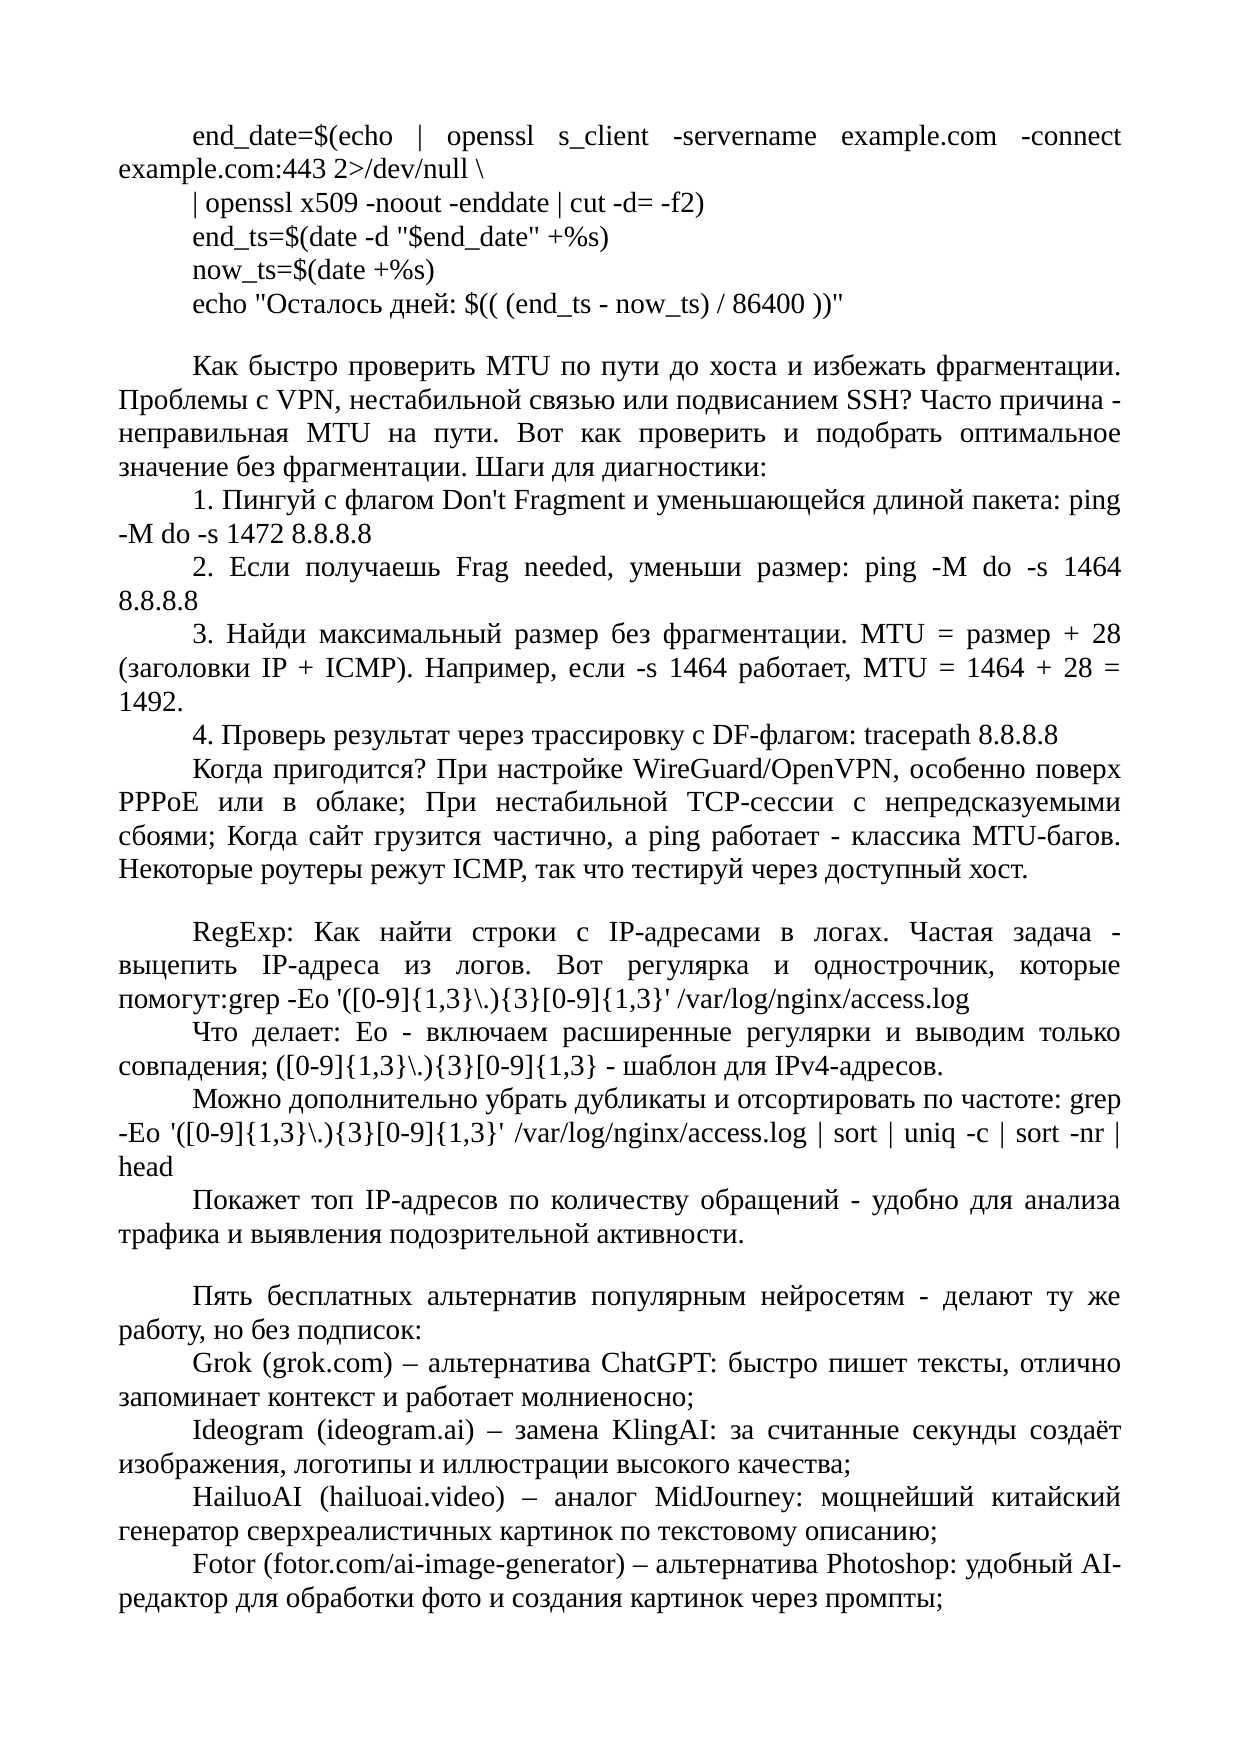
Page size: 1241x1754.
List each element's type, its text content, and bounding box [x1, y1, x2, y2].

text 3. Найди максимальный размер без фрагментации. MTU = размер + 28 (заголовки IP + ICMP). Например, если -s 1464 работает, MTU = 1464 + 28 = 1492. [118, 617, 1122, 717]
text echo "Осталось дней: $(( (end_ts - now_ts) / 86400 ))" [118, 286, 1122, 319]
text 1. Пингуй с флагом Don't Fragment и уменьшающейся длиной пакета: ping -M do -s 1472 8.8.8.8 [118, 482, 1122, 549]
text Что делает: Eo - включаем расширенные регулярки и выводим только совпадения; ([0-9]{1,3}\.){3}[0-9]{1,3} - шаблон для IPv4-адресов. [118, 1014, 1122, 1082]
text Можно дополнительно убрать дубликаты и отсортировать по частоте: grep -Eo '([0-9]{1,3}\.){3}[0-9]{1,3}' /var/log/nginx/access.log | sort | uniq -c | sort -nr | head [118, 1082, 1122, 1182]
text 2. Если получаешь Frag needed, уменьши размер: ping -M do -s 1464 8.8.8.8 [118, 549, 1122, 617]
text Пять бесплатных альтернатив популярным нейросетям - делают ту же работу, но без подписок: [118, 1278, 1122, 1345]
text Grok (grok.com) – альтернатива ChatGPT: быстро пишет тексты, отлично запоминает контекст и работает молниеносно; [118, 1345, 1122, 1412]
text end_date=$(echo | openssl s_client -servername example.com -connect example.com:443 2>/dev/null \ [118, 118, 1122, 185]
text Покажет топ IP-адресов по количеству обращений - удобно для анализа трафика и выявления подозрительной активности. [118, 1182, 1122, 1249]
text 4. Проверь результат через трассировку с DF-флагом: tracepath 8.8.8.8 [118, 717, 1122, 751]
text Как быстро проверить MTU по пути до хоста и избежать фрагментации. Проблемы с VPN, нестабильной связью или подвисанием SSH? Часто причина - неправильная MTU на пути. Вот как проверить и подобрать оптимальное значение без фрагментации. Шаги для диагностики: [118, 348, 1122, 482]
text Когда пригодится? При настройке WireGuard/OpenVPN, особенно поверх PPPoE или в облаке; При нестабильной TCP-сессии с непредсказуемыми сбоями; Когда сайт грузится частично, а ping работает - классика MTU-багов. Некоторые роутеры режут ICMP, так что тестируй через доступный хост. [118, 751, 1122, 885]
text HailuoAI (hailuoai.video) – аналог MidJourney: мощнейший китайский генератор сверхреалистичных картинок по текстовому описанию; [118, 1479, 1122, 1547]
text Ideogram (ideogram.ai) – замена KlingAI: за считанные секунды создаёт изображения, логотипы и иллюстрации высокого качества; [118, 1412, 1122, 1479]
text RegExp: Как найти строки с IP-адресами в логах. Частая задача - выцепить IP-адреса из логов. Вот регулярка и однострочник, которые помогут:grep -Eo '([0-9]{1,3}\.){3}[0-9]{1,3}' /var/log/nginx/access.log [118, 914, 1122, 1014]
text Fotor (fotor.com/ai-image-generator) – альтернатива Photoshop: удобный AI-редактор для обработки фото и создания картинок через промпты; [118, 1547, 1122, 1614]
text | openssl x509 -noout -enddate | cut -d= -f2) [118, 185, 1122, 219]
text now_ts=$(date +%s) [118, 252, 1122, 286]
text end_ts=$(date -d "$end_date" +%s) [118, 219, 1122, 252]
